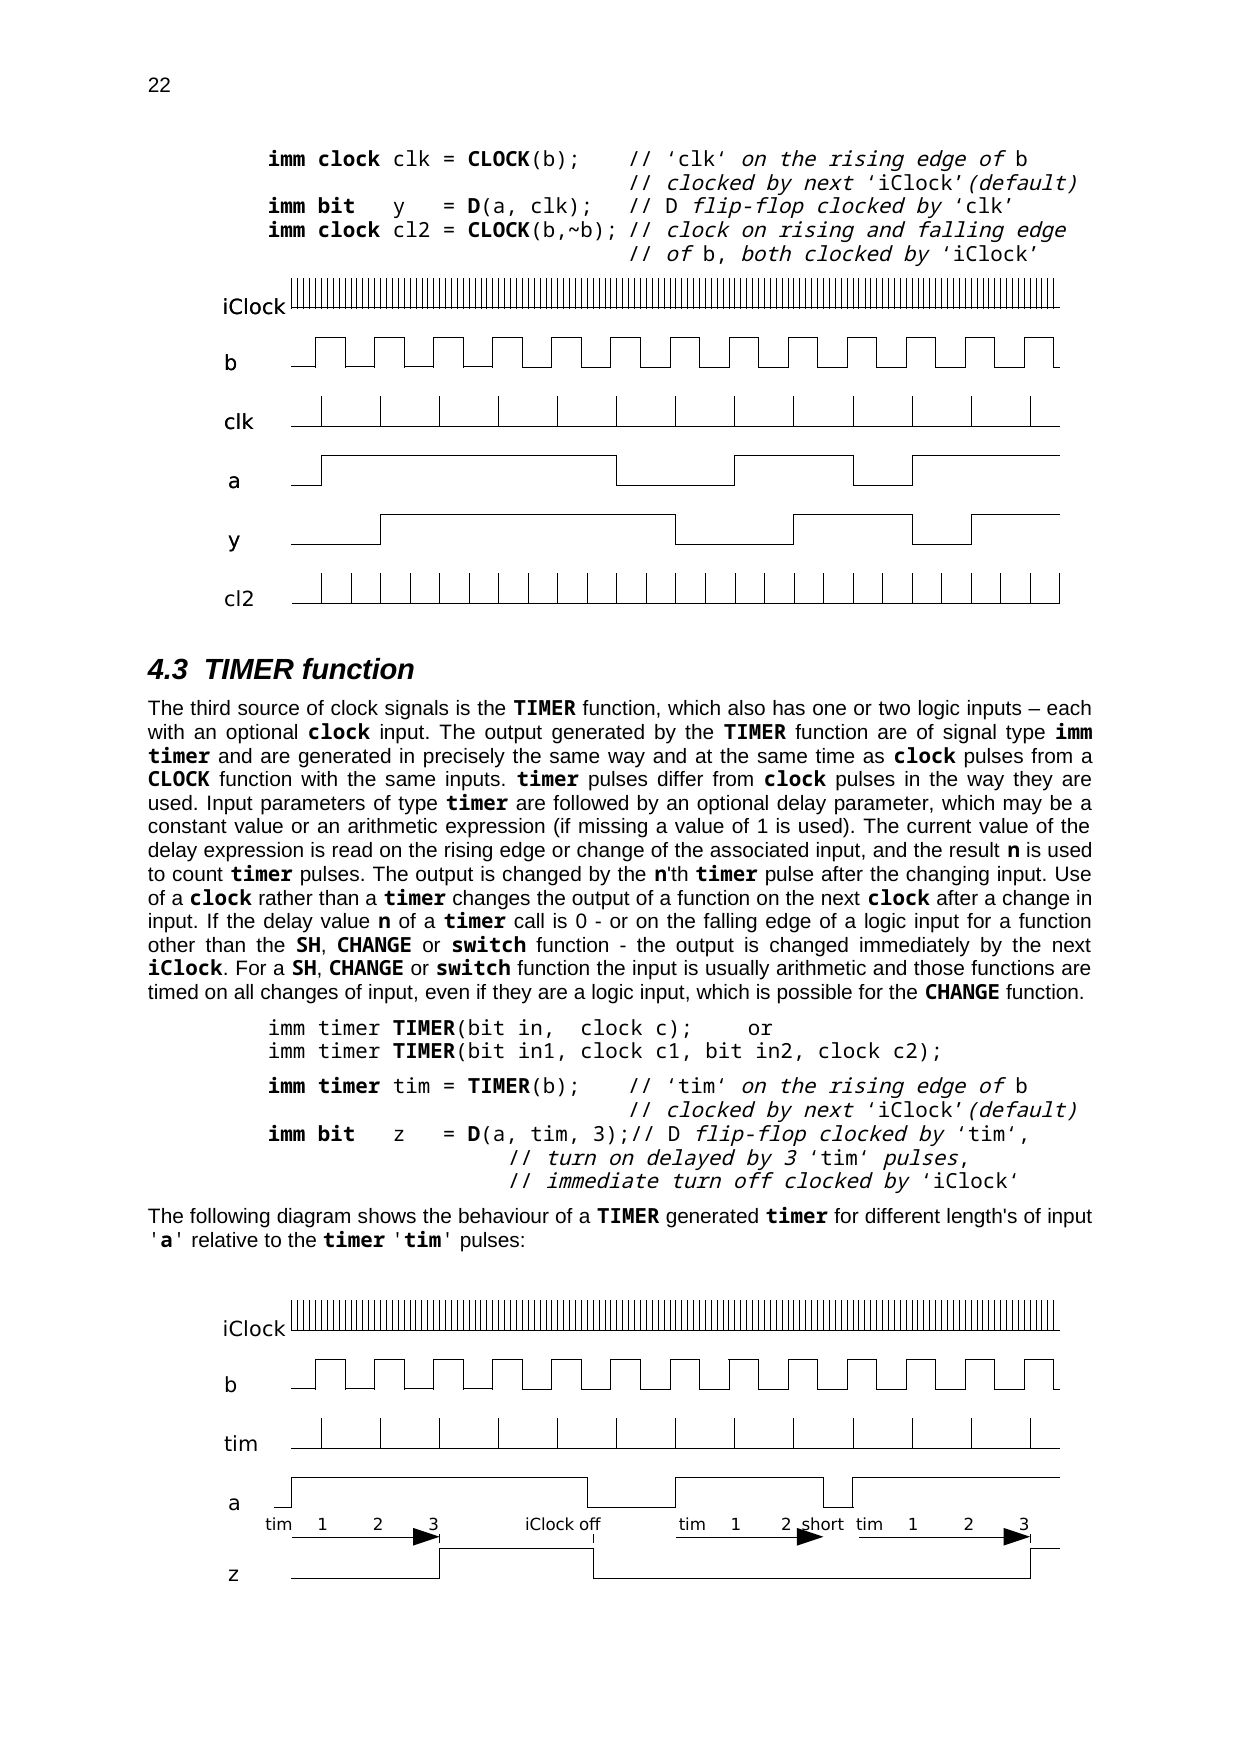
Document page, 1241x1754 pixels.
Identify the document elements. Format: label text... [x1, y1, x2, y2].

text The third source of clock signals is the TIMER function, which also has one or two logic inputs – each with an optional clock input. The output generated by the TIMER function are of signal type imm timer and are generated in precisely the same way and at the same time as clock pulses from a CLOCK function with the same inputs. timer pulses differ from clock pulses in the way they are used. Input parameters of type timer are followed by an optional delay parameter, which may be a constant value or an arithmetic expression (if missing a value of 1 is used). The current value of the delay expression is read on the rising edge or change of the associated input, and the result n is used to count timer pulses. The output is changed by the n'th timer pulse after the changing input. Use of a clock rather than a timer changes the output of a function on the next clock after a change in input. If the delay value n of a timer call is 0 - or on the falling edge of a logic input for a function other than the SH, CHANGE or switch function - the output is changed immediately by the next iClock. For a SH, CHANGE or switch function the input is usually arithmetic and those functions are timed on all changes of input, even if they are a logic input, which is possible for the CHANGE function. [148, 697, 1092, 1004]
text The following diagram shows the behaviour of a TIMER generated timer for different length's of input 'a' relative to the timer 'tim' pulses: [148, 1205, 1092, 1252]
text imm clock clk = CLOCK(b); // ‘clk‘ on the rising edge of b // clocked by next ‘iClock’(default) imm bit y = D(a, clk); // D flip-flop clocked by ‘clk’ imm clock cl2 = CLOCK(b,~b); // clock on rising and falling edge // of b, both clocked by ‘iClock’ [268, 148, 1092, 266]
text imm timer tim = TIMER(b); // ‘tim‘ on the rising edge of b // clocked by next ‘iClock’(default) imm bit z = D(a, tim, 3);// D flip-flop clocked by ‘tim‘, // turn on delayed by 3 ‘tim‘ pulses, // immediate turn off clocked by ‘iClock‘ [268, 1075, 1092, 1193]
subtitle TIMER function [148, 653, 1092, 685]
text imm timer TIMER(bit in, clock c); or imm timer TIMER(bit in1, clock c1, bit in2, clock c2); [268, 1016, 1092, 1063]
